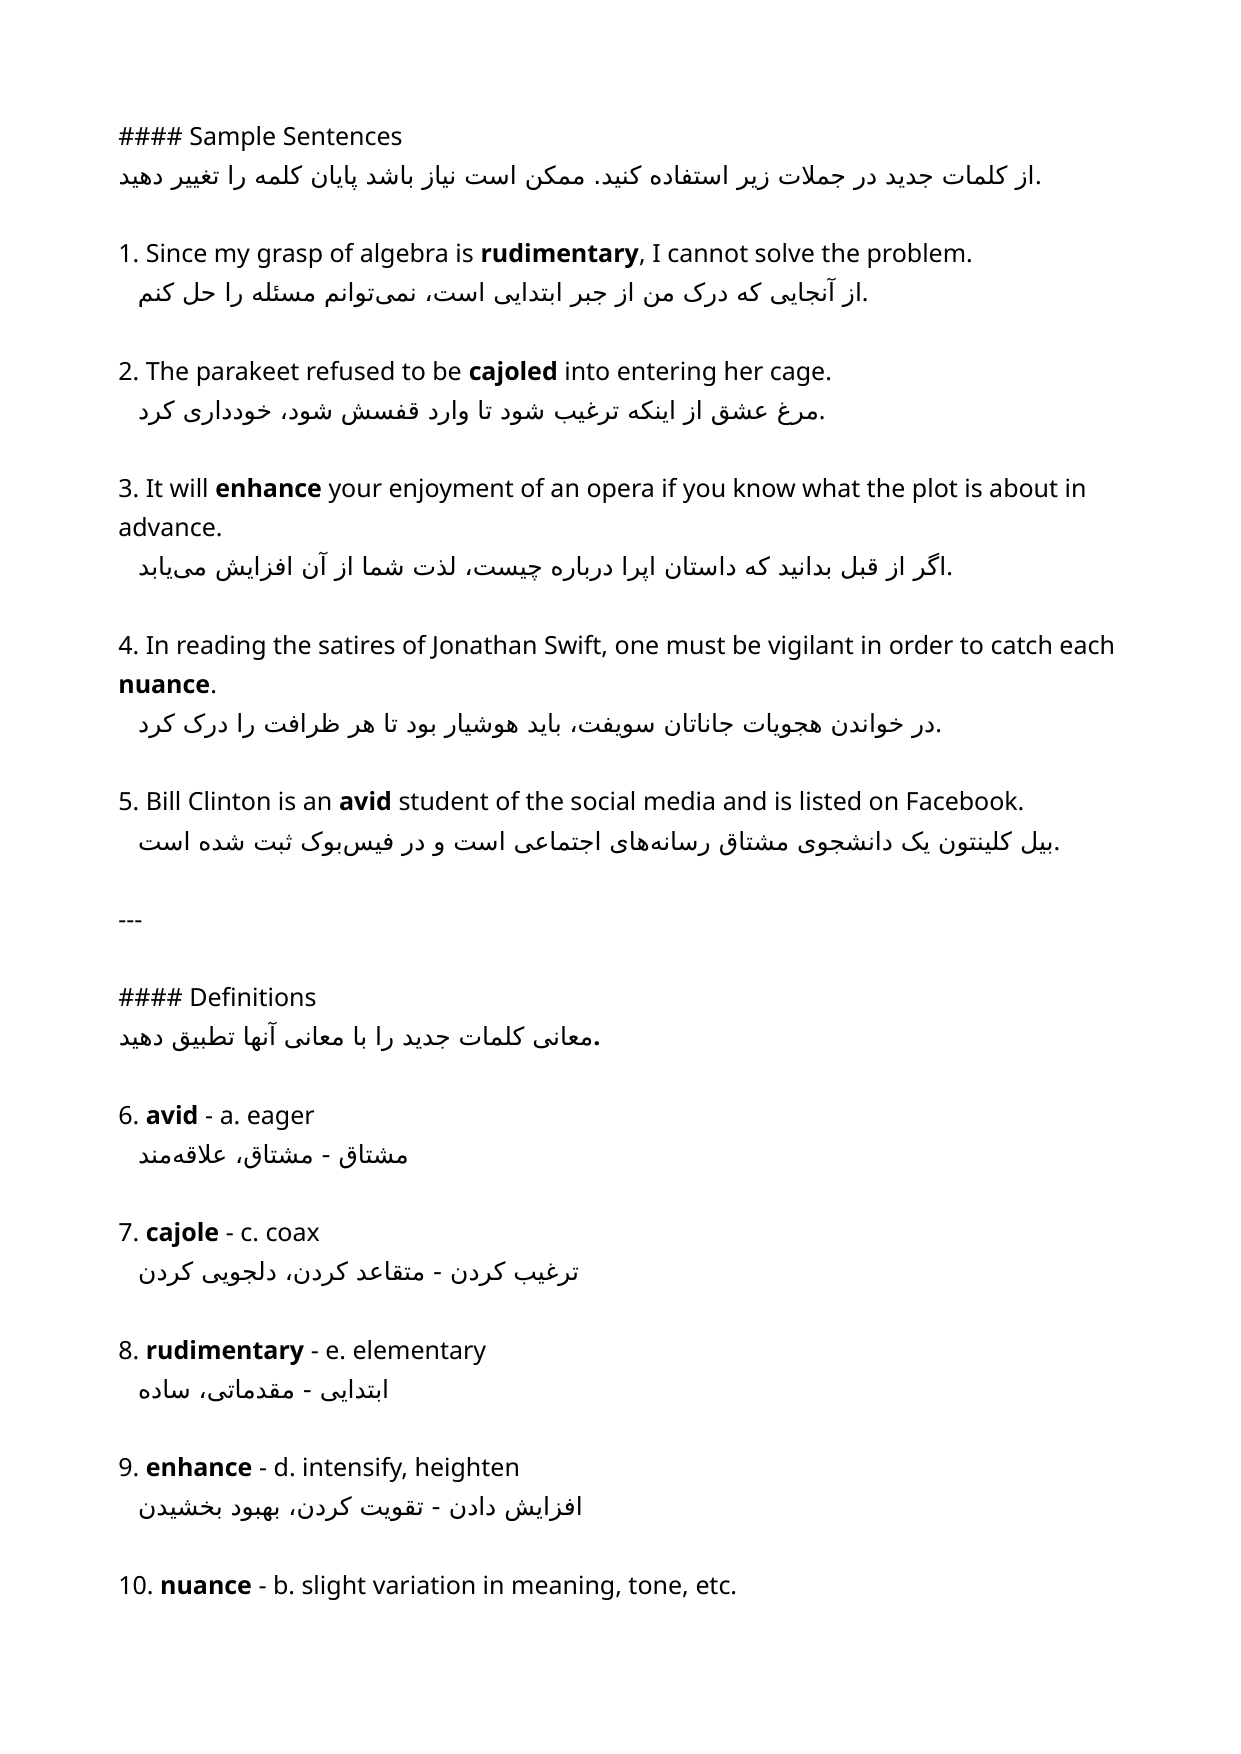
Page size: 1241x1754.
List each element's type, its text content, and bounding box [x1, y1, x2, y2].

text ابتدایی - مقدماتی، ساده [118, 1371, 1122, 1406]
text در خواندن هجویات جاناتان سویفت، باید هوشیار بود تا هر ظرافت را درک کرد. [118, 706, 1122, 740]
text --- [118, 901, 1122, 936]
text 6. avid - a. eager [118, 1097, 1122, 1131]
text #### Definitions [118, 980, 1122, 1014]
text بیل کلینتون یک دانشجوی مشتاق رسانه‌های اجتماعی است و در فیس‌بوک ثبت شده است. [118, 823, 1122, 857]
text ترغیب کردن - متقاعد کردن، دلجویی کردن [118, 1254, 1122, 1288]
text 4. In reading the satires of Jonathan Swift, one must be vigilant in order to catch each nuance. [118, 627, 1122, 701]
text 5. Bill Clinton is an avid student of the social media and is listed on Facebook. [118, 784, 1122, 818]
text 3. It will enhance your enjoyment of an opera if you know what the plot is about in advance. [118, 471, 1122, 544]
text 2. The parakeet refused to be cajoled into entering her cage. [118, 353, 1122, 387]
text از آنجایی که درک من از جبر ابتدایی است، نمی‌توانم مسئله را حل کنم. [118, 275, 1122, 309]
text اگر از قبل بدانید که داستان اپرا درباره چیست، لذت شما از آن افزایش می‌یابد. [118, 549, 1122, 583]
text 10. nuance - b. slight variation in meaning, tone, etc. [118, 1567, 1122, 1601]
text #### Sample Sentences [118, 118, 1122, 152]
text 9. enhance - d. intensify, heighten [118, 1450, 1122, 1484]
text مشتاق - مشتاق، علاقه‌مند [118, 1136, 1122, 1171]
text 8. rudimentary - e. elementary [118, 1332, 1122, 1366]
text 7. cajole - c. coax [118, 1215, 1122, 1249]
text از کلمات جدید در جملات زیر استفاده کنید. ممکن است نیاز باشد پایان کلمه را تغییر دهید. [118, 157, 1122, 191]
text معانی کلمات جدید را با معانی آنها تطبیق دهید. [118, 1019, 1122, 1053]
text افزایش دادن - تقویت کردن، بهبود بخشیدن [118, 1489, 1122, 1523]
text مرغ عشق از اینکه ترغیب شود تا وارد قفسش شود، خودداری کرد. [118, 392, 1122, 426]
text 1. Since my grasp of algebra is rudimentary, I cannot solve the problem. [118, 236, 1122, 270]
